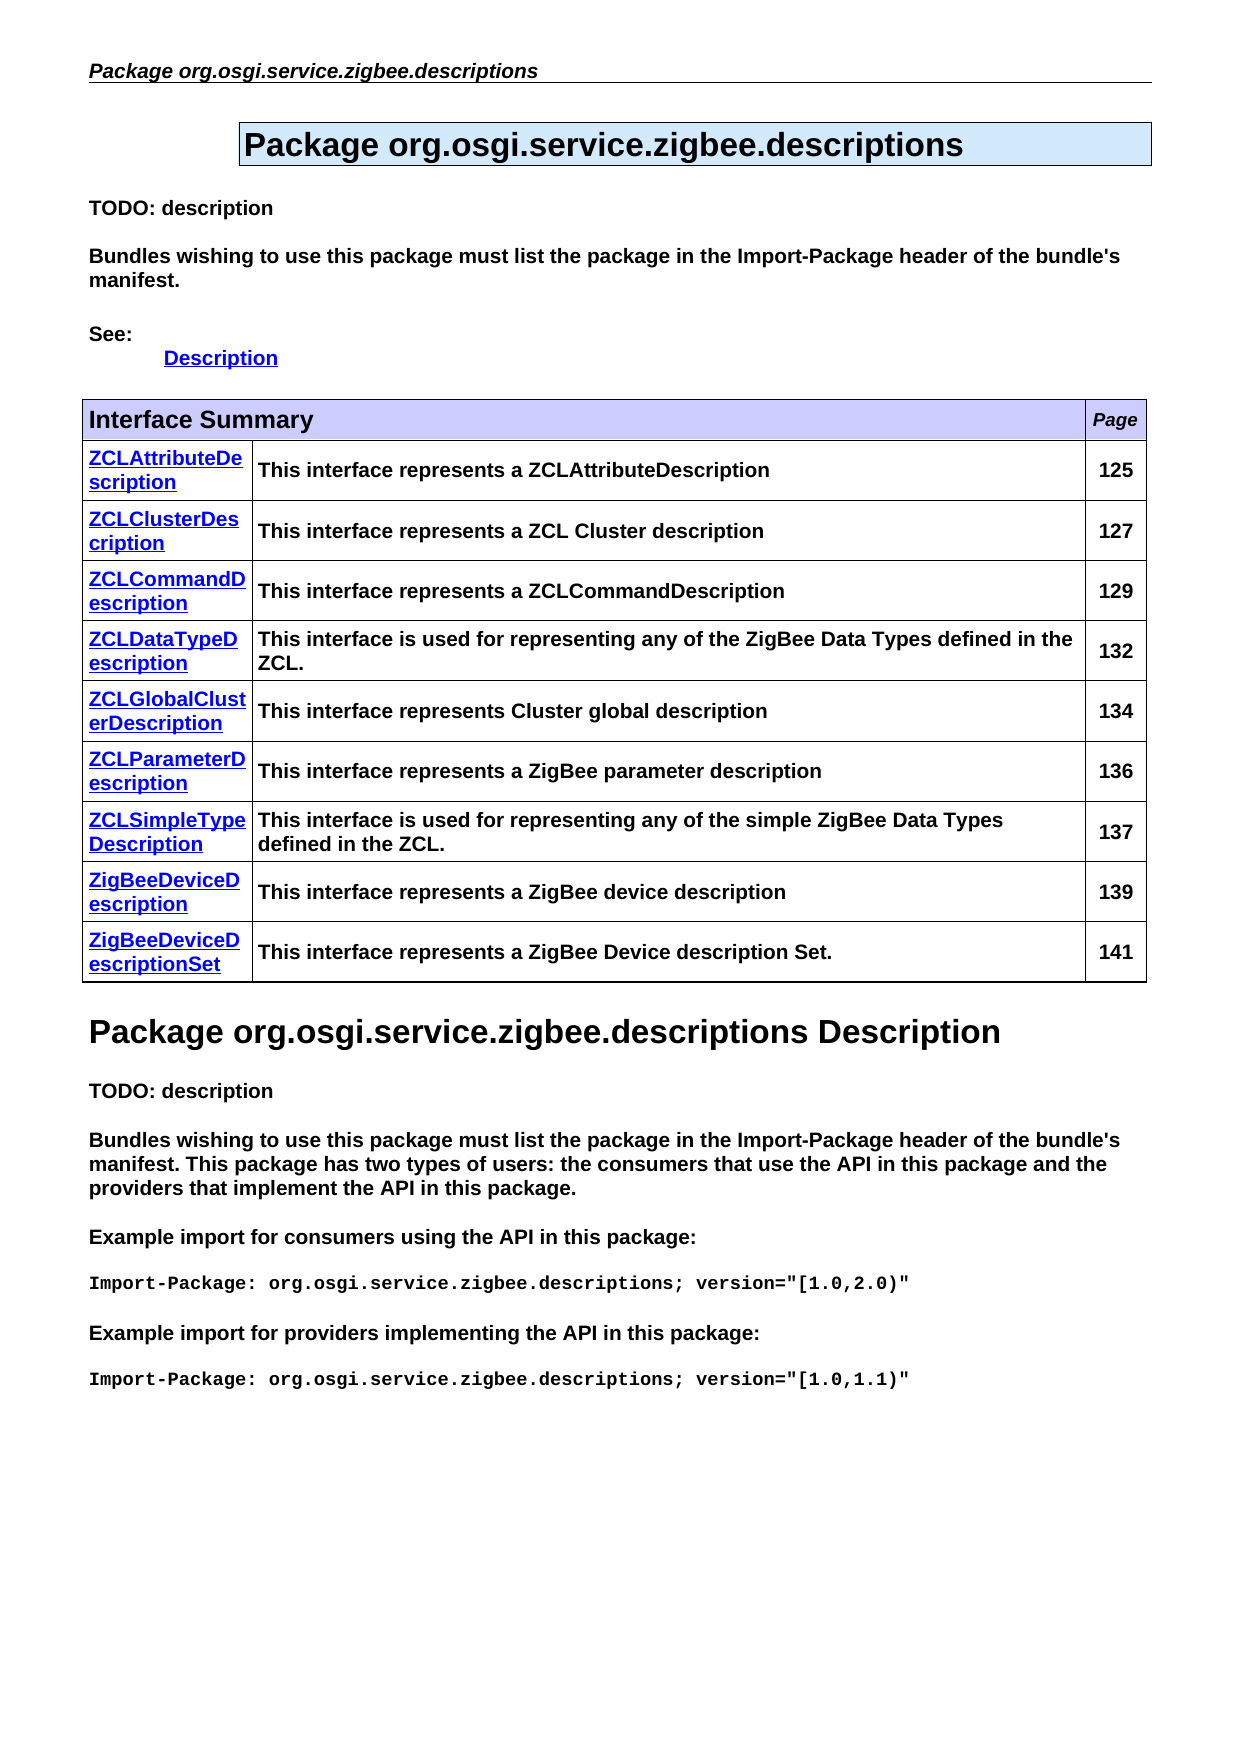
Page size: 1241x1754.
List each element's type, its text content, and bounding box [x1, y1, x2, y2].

table_cell This interface is used for representing any of the simple ZigBee Data Types defined in the ZCL. [253, 802, 1085, 861]
table_cell This interface represents a ZigBee parameter description [253, 742, 1085, 801]
text Example import for consumers using the API in this package: [88, 1225, 1152, 1249]
table_cell This interface represents a ZCLCommandDescription [253, 561, 1085, 620]
table_cell ZCLParameterDescription [83, 742, 252, 801]
text TODO: description [88, 195, 1152, 219]
table_cell This interface is used for representing any of the ZigBee Data Types defined in the ZCL. [253, 621, 1085, 680]
text Bundles wishing to use this package must list the package in the Import-Package header of the bundle's manifest. This package has two types of users: the consumers that use the API in this package and the providers that implement the API in this package. [88, 1128, 1152, 1200]
table_cell 136 [1086, 742, 1146, 801]
text Description [163, 345, 1152, 369]
table_cell This interface represents a ZCL Cluster description [253, 501, 1085, 560]
text Import-Package: org.osgi.service.zigbee.descriptions; version="[1.0,2.0)" [88, 1274, 1152, 1295]
table_cell This interface represents a ZigBee device description [253, 862, 1085, 921]
table_cell 137 [1086, 802, 1146, 861]
table_header Interface Summary [83, 400, 1085, 439]
table_cell This interface represents a ZCLAttributeDescription [253, 441, 1085, 500]
table_cell This interface represents a ZigBee Device description Set. [253, 922, 1085, 981]
table_cell 129 [1086, 561, 1146, 620]
subtitle Package org.osgi.service.zigbee.descriptions [240, 123, 1151, 165]
text Example import for providers implementing the API in this package: [88, 1320, 1152, 1344]
table_cell ZCLClusterDescription [83, 501, 252, 560]
text Import-Package: org.osgi.service.zigbee.descriptions; version="[1.0,1.1)" [88, 1369, 1152, 1391]
table_cell 132 [1086, 621, 1146, 680]
table_cell 141 [1086, 922, 1146, 981]
table_cell 139 [1086, 862, 1146, 921]
table_cell This interface represents Cluster global description [253, 681, 1085, 741]
table_header Page [1086, 400, 1146, 439]
table_cell ZCLCommandDescription [83, 561, 252, 620]
table_cell ZCLSimpleTypeDescription [83, 802, 252, 861]
text See: [88, 321, 1152, 345]
text Package org.osgi.service.zigbee.descriptions Description [88, 1012, 1152, 1050]
text Bundles wishing to use this package must list the package in the Import-Package header of the bundle's manifest. [88, 244, 1152, 292]
table_cell ZigBeeDeviceDescriptionSet [83, 922, 252, 981]
table_cell ZigBeeDeviceDescription [83, 862, 252, 921]
table_cell ZCLAttributeDescription [83, 441, 252, 500]
table_cell 134 [1086, 681, 1146, 741]
table_cell ZCLGlobalClusterDescription [83, 681, 252, 741]
table_cell ZCLDataTypeDescription [83, 621, 252, 680]
text TODO: description [88, 1079, 1152, 1103]
table_cell 125 [1086, 441, 1146, 500]
table_cell 127 [1086, 501, 1146, 560]
